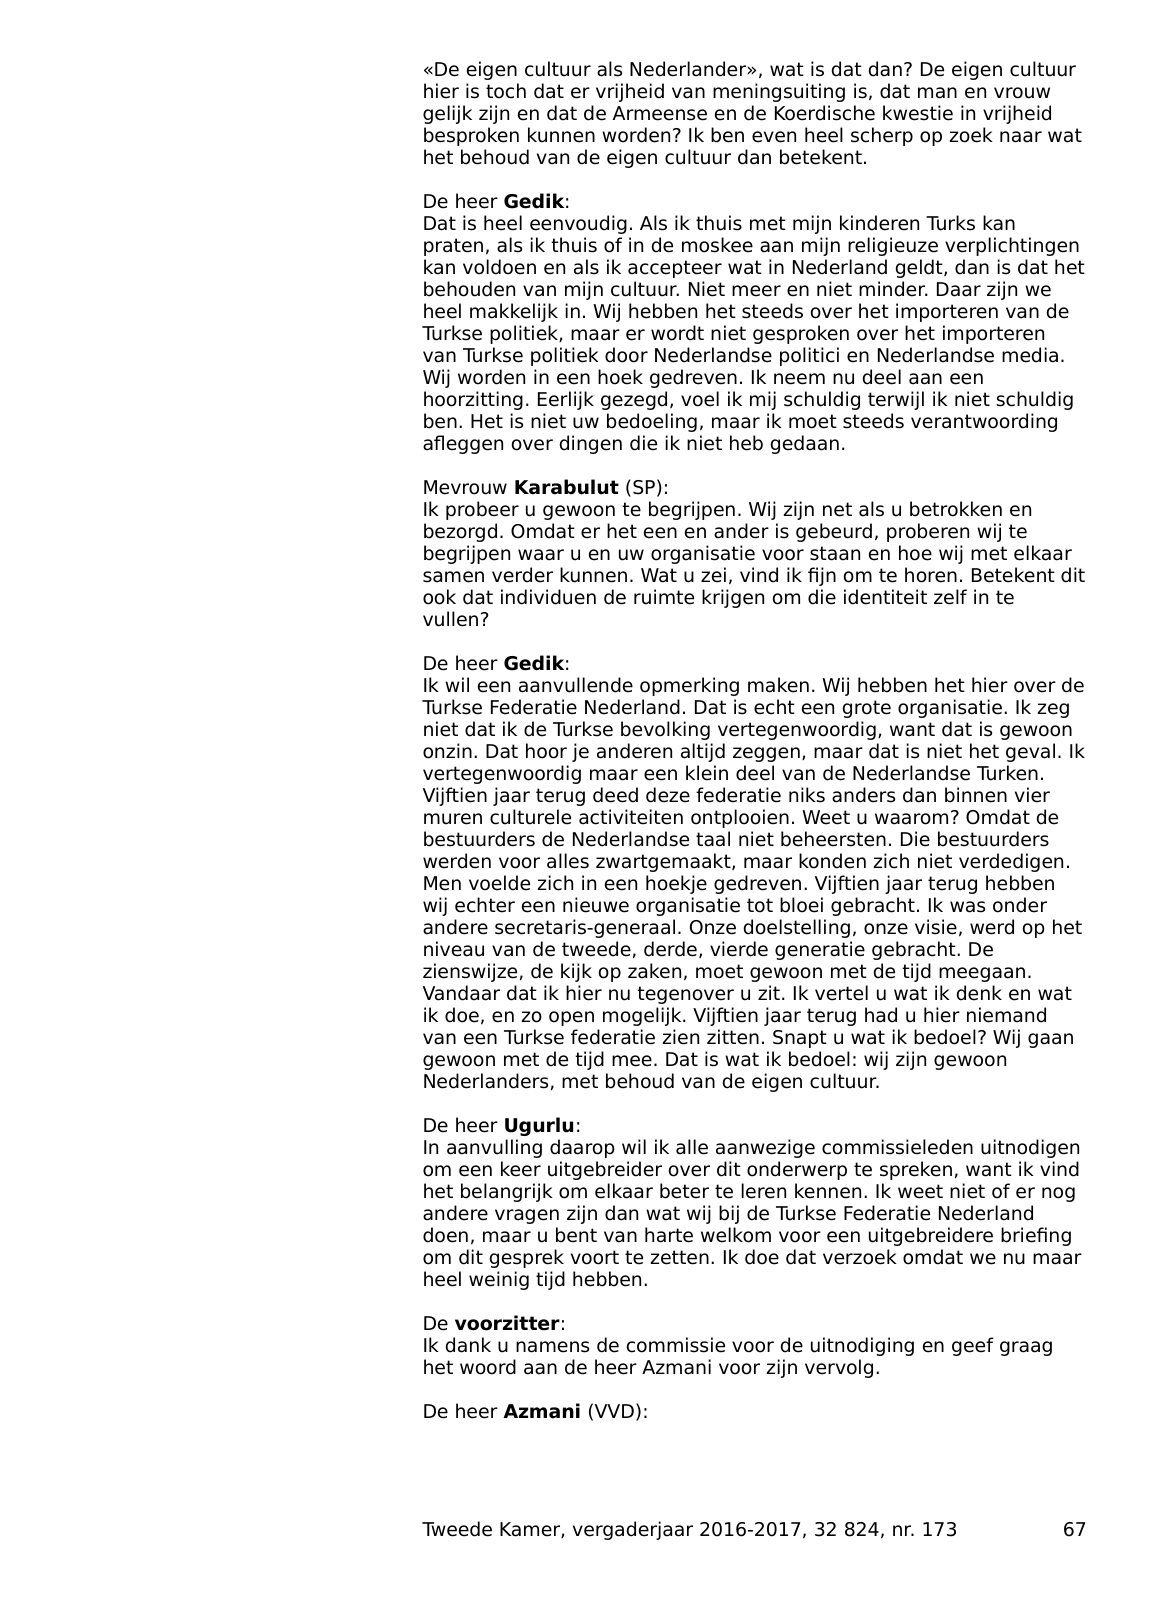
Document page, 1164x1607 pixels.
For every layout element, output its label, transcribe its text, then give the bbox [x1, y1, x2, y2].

text Ik probeer u gewoon te begrijpen. Wij zijn net als u betrokken en bezorgd. Omdat er het een en ander is gebeurd, proberen wij te begrijpen waar u en uw organisatie voor staan en hoe wij met elkaar samen verder kunnen. Wat u zei, vind ik fijn om te horen. Betekent dit ook dat individuen de ruimte krijgen om die identiteit zelf in te vullen? [422, 499, 1087, 631]
text Ik dank u namens de commissie voor de uitnodiging en geef graag het woord aan de heer Azmani voor zijn vervolg. [422, 1335, 1087, 1379]
text Dat is heel eenvoudig. Als ik thuis met mijn kinderen Turks kan praten, als ik thuis of in de moskee aan mijn religieuze verplichtingen kan voldoen en als ik accepteer wat in Nederland geldt, dan is dat het behouden van mijn cultuur. Niet meer en niet minder. Daar zijn we heel makkelijk in. Wij hebben het steeds over het importeren van de Turkse politiek, maar er wordt niet gesproken over het importeren van Turkse politiek door Nederlandse politici en Nederlandse media. Wij worden in een hoek gedreven. Ik neem nu deel aan een hoorzitting. Eerlijk gezegd, voel ik mij schuldig terwijl ik niet schuldig ben. Het is niet uw bedoeling, maar ik moet steeds verantwoording afleggen over dingen die ik niet heb gedaan. [422, 213, 1087, 455]
text De heer Azmani (VVD): [422, 1401, 1087, 1423]
text De heer Gedik: [422, 653, 1087, 675]
text De heer Ugurlu: [422, 1115, 1087, 1137]
text Ik wil een aanvullende opmerking maken. Wij hebben het hier over de Turkse Federatie Nederland. Dat is echt een grote organisatie. Ik zeg niet dat ik de Turkse bevolking vertegenwoordig, want dat is gewoon onzin. Dat hoor je anderen altijd zeggen, maar dat is niet het geval. Ik vertegenwoordig maar een klein deel van de Nederlandse Turken. Vijftien jaar terug deed deze federatie niks anders dan binnen vier muren culturele activiteiten ontplooien. Weet u waarom? Omdat de bestuurders de Nederlandse taal niet beheersten. Die bestuurders werden voor alles zwartgemaakt, maar konden zich niet verdedigen. Men voelde zich in een hoekje gedreven. Vijftien jaar terug hebben wij echter een nieuwe organisatie tot bloei gebracht. Ik was onder andere secretaris-generaal. Onze doelstelling, onze visie, werd op het niveau van de tweede, derde, vierde generatie gebracht. De zienswijze, de kijk op zaken, moet gewoon met de tijd meegaan. Vandaar dat ik hier nu tegenover u zit. Ik vertel u wat ik denk en wat ik doe, en zo open mogelijk. Vijftien jaar terug had u hier niemand van een Turkse federatie zien zitten. Snapt u wat ik bedoel? Wij gaan gewoon met de tijd mee. Dat is wat ik bedoel: wij zijn gewoon Nederlanders, met behoud van de eigen cultuur. [422, 675, 1087, 1093]
text «De eigen cultuur als Nederlander», wat is dat dan? De eigen cultuur hier is toch dat er vrijheid van meningsuiting is, dat man en vrouw gelijk zijn en dat de Armeense en de Koerdische kwestie in vrijheid besproken kunnen worden? Ik ben even heel scherp op zoek naar wat het behoud van de eigen cultuur dan betekent. [422, 59, 1087, 169]
text Mevrouw Karabulut (SP): [422, 477, 1087, 499]
text In aanvulling daarop wil ik alle aanwezige commissieleden uitnodigen om een keer uitgebreider over dit onderwerp te spreken, want ik vind het belangrijk om elkaar beter te leren kennen. Ik weet niet of er nog andere vragen zijn dan wat wij bij de Turkse Federatie Nederland doen, maar u bent van harte welkom voor een uitgebreidere briefing om dit gesprek voort te zetten. Ik doe dat verzoek omdat we nu maar heel weinig tijd hebben. [422, 1137, 1087, 1291]
text De heer Gedik: [422, 191, 1087, 213]
text De voorzitter: [422, 1313, 1087, 1335]
